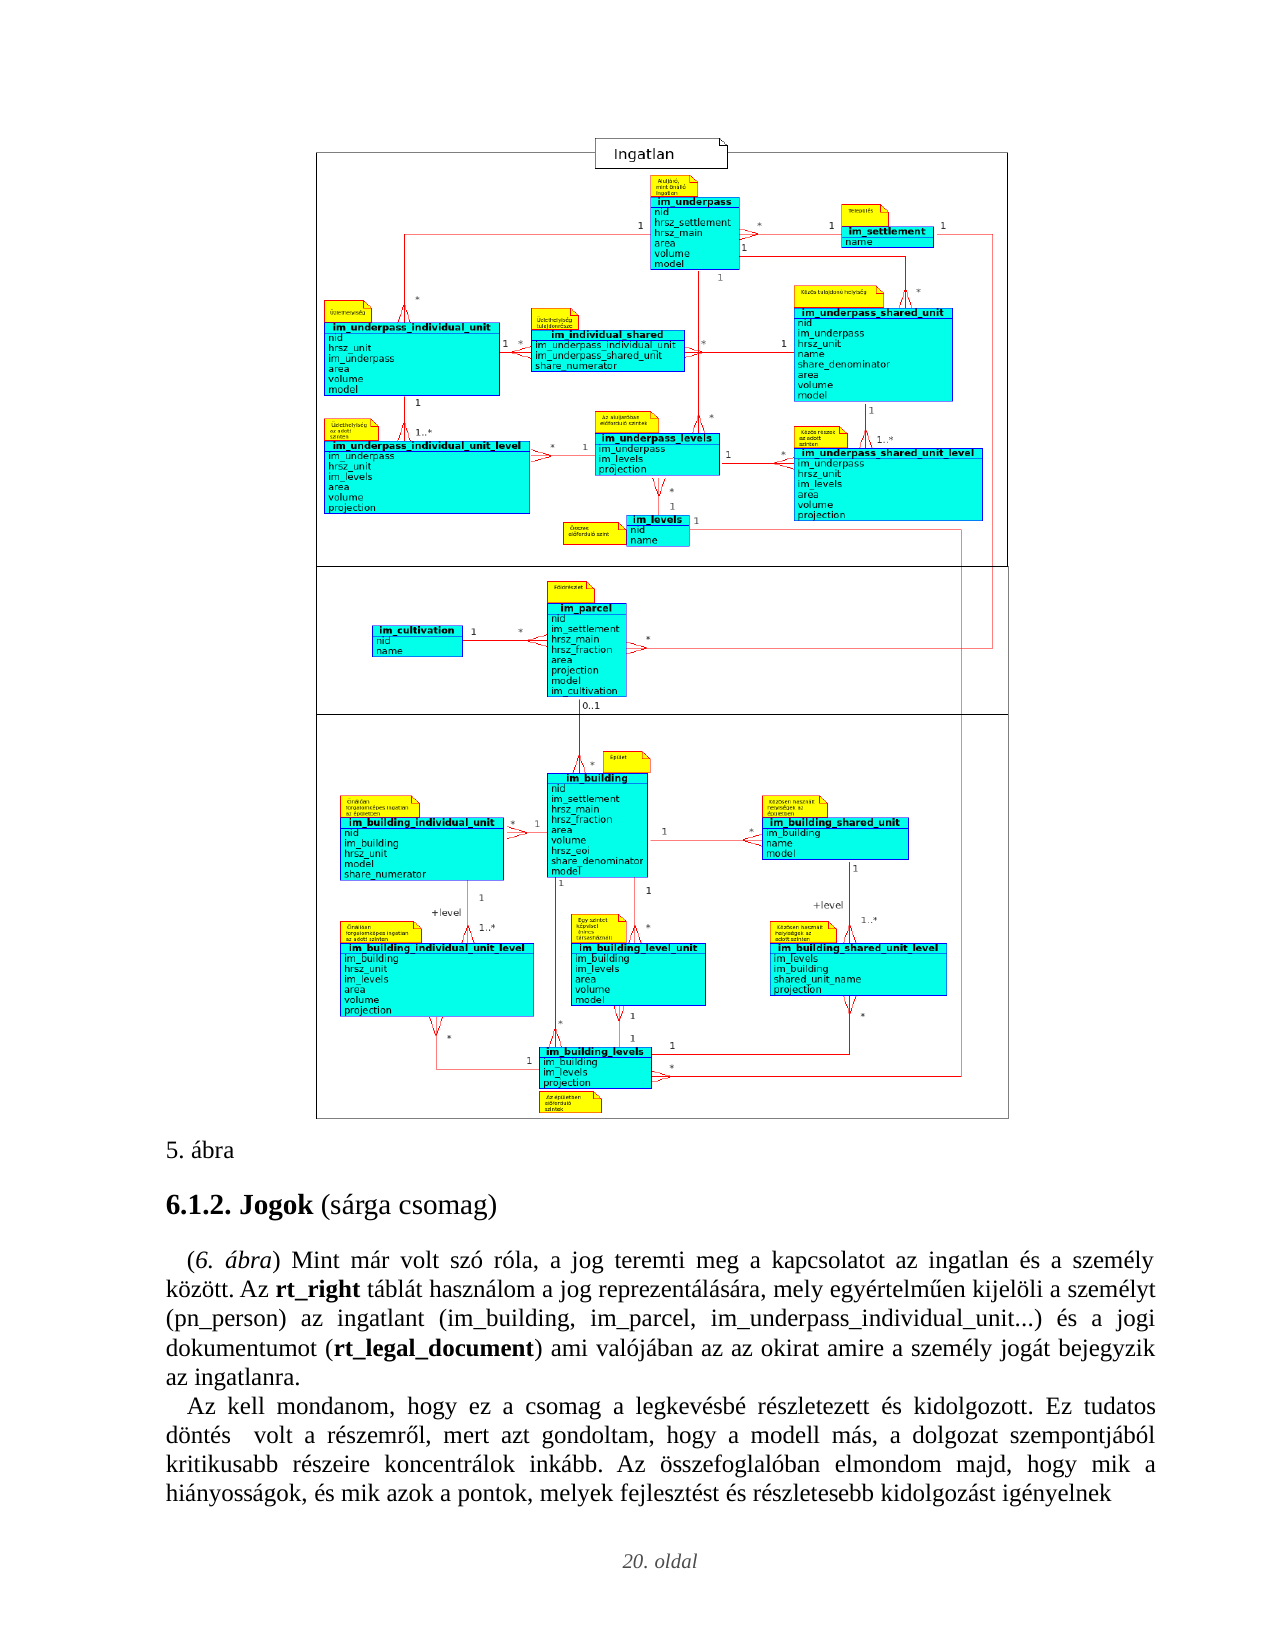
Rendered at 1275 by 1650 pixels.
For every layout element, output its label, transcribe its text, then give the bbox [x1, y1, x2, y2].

picture [300, 130, 1024, 1135]
text (6. ábra) Mint már volt szó róla, a jog teremti meg a kapcsolatot az ingatlan és a személy között. Az rt_right táblát használom a jog reprezentálására, mely egyértelműen kijelöli a személyt (pn_person) az ingatlant (im_building, im_parcel, im_underpass_individual_unit...) és a jogi dokumentumot (rt_legal_document) ami valójában az az okirat amire a személy jogát bejegyzik az ingatlanra. [166, 1245, 1156, 1391]
list Jogok (sárga csomag) [166, 1188, 1156, 1221]
text Az kell mondanom, hogy ez a csomag a legkevésbé részletezett és kidolgozott. Ez tudatos döntés volt a részemről, mert azt gondoltam, hogy a modell más, a dolgozat szempontjából kritikusabb részeire koncentrálok inkább. Az összefoglalóban elmondom majd, hogy mik a hiányosságok, és mik azok a pontok, melyek fejlesztést és részletesebb kidolgozást igényelnek [166, 1391, 1156, 1507]
text 5. ábra [166, 1135, 1156, 1164]
